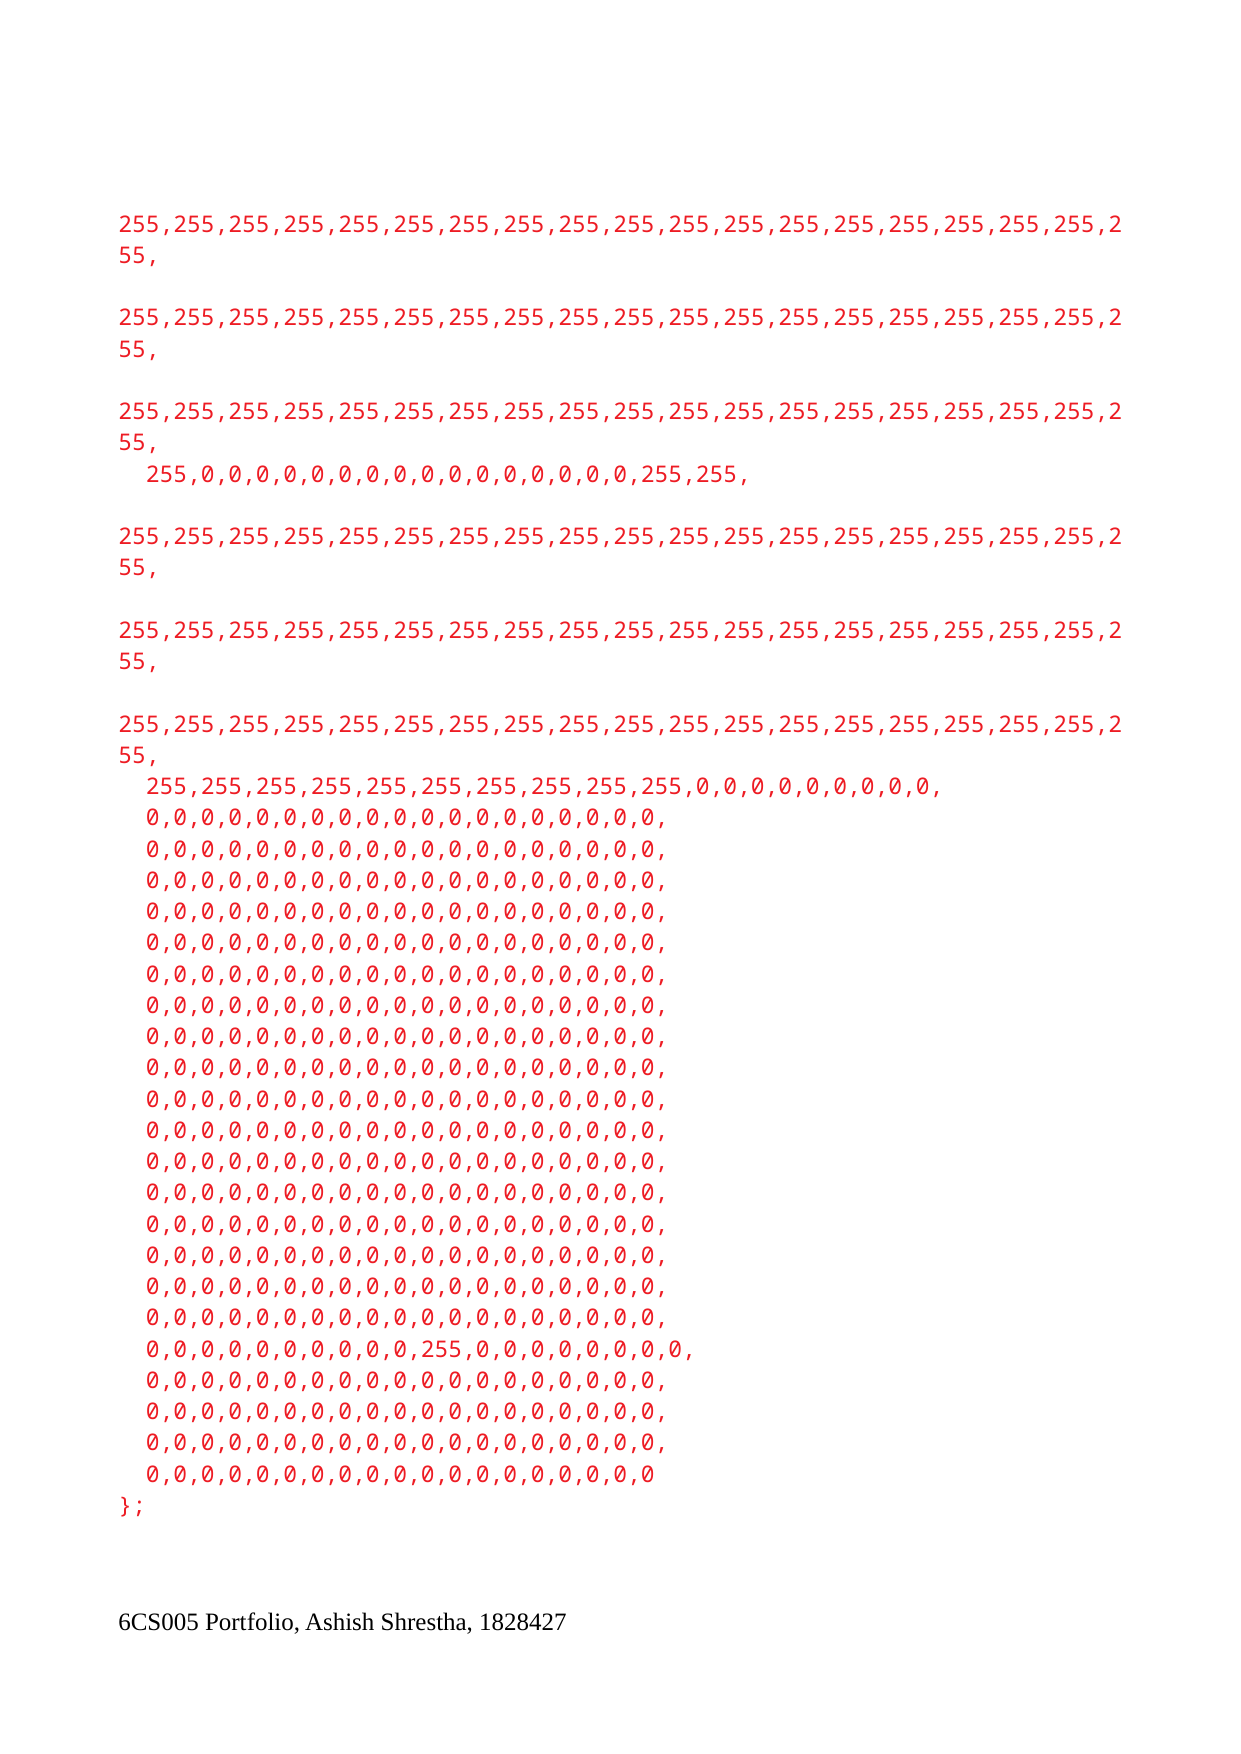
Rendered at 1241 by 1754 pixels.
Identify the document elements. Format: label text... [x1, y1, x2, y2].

text 255,255,255,255,255,255,255,255,255,255,255,255,255,255,255,255,255,255,255, [118, 489, 1122, 583]
text 0,0,0,0,0,0,0,0,0,0,0,0,0,0,0,0,0,0,0, [118, 895, 1122, 926]
text 0,0,0,0,0,0,0,0,0,0,0,0,0,0,0,0,0,0,0 [118, 1458, 1122, 1489]
text 0,0,0,0,0,0,0,0,0,0,0,0,0,0,0,0,0,0,0, [118, 1208, 1122, 1239]
text 0,0,0,0,0,0,0,0,0,0,0,0,0,0,0,0,0,0,0, [118, 1114, 1122, 1145]
text 0,0,0,0,0,0,0,0,0,0,0,0,0,0,0,0,0,0,0, [118, 1176, 1122, 1208]
text 0,0,0,0,0,0,0,0,0,0,0,0,0,0,0,0,0,0,0, [118, 1426, 1122, 1458]
text 0,0,0,0,0,0,0,0,0,0,0,0,0,0,0,0,0,0,0, [118, 989, 1122, 1020]
text 255,0,0,0,0,0,0,0,0,0,0,0,0,0,0,0,0,255,255, [118, 458, 1122, 489]
text 0,0,0,0,0,0,0,0,0,0,0,0,0,0,0,0,0,0,0, [118, 926, 1122, 958]
text 0,0,0,0,0,0,0,0,0,0,0,0,0,0,0,0,0,0,0, [118, 801, 1122, 833]
text 0,0,0,0,0,0,0,0,0,0,0,0,0,0,0,0,0,0,0, [118, 1083, 1122, 1114]
text 0,0,0,0,0,0,0,0,0,0,0,0,0,0,0,0,0,0,0, [118, 1239, 1122, 1270]
text 0,0,0,0,0,0,0,0,0,0,255,0,0,0,0,0,0,0,0, [118, 1333, 1122, 1364]
text 0,0,0,0,0,0,0,0,0,0,0,0,0,0,0,0,0,0,0, [118, 1395, 1122, 1426]
text 0,0,0,0,0,0,0,0,0,0,0,0,0,0,0,0,0,0,0, [118, 833, 1122, 864]
text 255,255,255,255,255,255,255,255,255,255,255,255,255,255,255,255,255,255,255, [118, 270, 1122, 364]
text 255,255,255,255,255,255,255,255,255,255,255,255,255,255,255,255,255,255,255, [118, 176, 1122, 270]
text 0,0,0,0,0,0,0,0,0,0,0,0,0,0,0,0,0,0,0, [118, 1020, 1122, 1051]
text 0,0,0,0,0,0,0,0,0,0,0,0,0,0,0,0,0,0,0, [118, 864, 1122, 895]
text 255,255,255,255,255,255,255,255,255,255,255,255,255,255,255,255,255,255,255, [118, 676, 1122, 770]
text 255,255,255,255,255,255,255,255,255,255,0,0,0,0,0,0,0,0,0, [118, 770, 1122, 801]
text 255,255,255,255,255,255,255,255,255,255,255,255,255,255,255,255,255,255,255, [118, 583, 1122, 676]
text 0,0,0,0,0,0,0,0,0,0,0,0,0,0,0,0,0,0,0, [118, 1270, 1122, 1301]
text 0,0,0,0,0,0,0,0,0,0,0,0,0,0,0,0,0,0,0, [118, 958, 1122, 989]
text }; [118, 1489, 1122, 1520]
text 0,0,0,0,0,0,0,0,0,0,0,0,0,0,0,0,0,0,0, [118, 1301, 1122, 1333]
text 0,0,0,0,0,0,0,0,0,0,0,0,0,0,0,0,0,0,0, [118, 1051, 1122, 1083]
text 255,255,255,255,255,255,255,255,255,255,255,255,255,255,255,255,255,255,255, [118, 364, 1122, 458]
text 0,0,0,0,0,0,0,0,0,0,0,0,0,0,0,0,0,0,0, [118, 1364, 1122, 1395]
text 0,0,0,0,0,0,0,0,0,0,0,0,0,0,0,0,0,0,0, [118, 1145, 1122, 1176]
